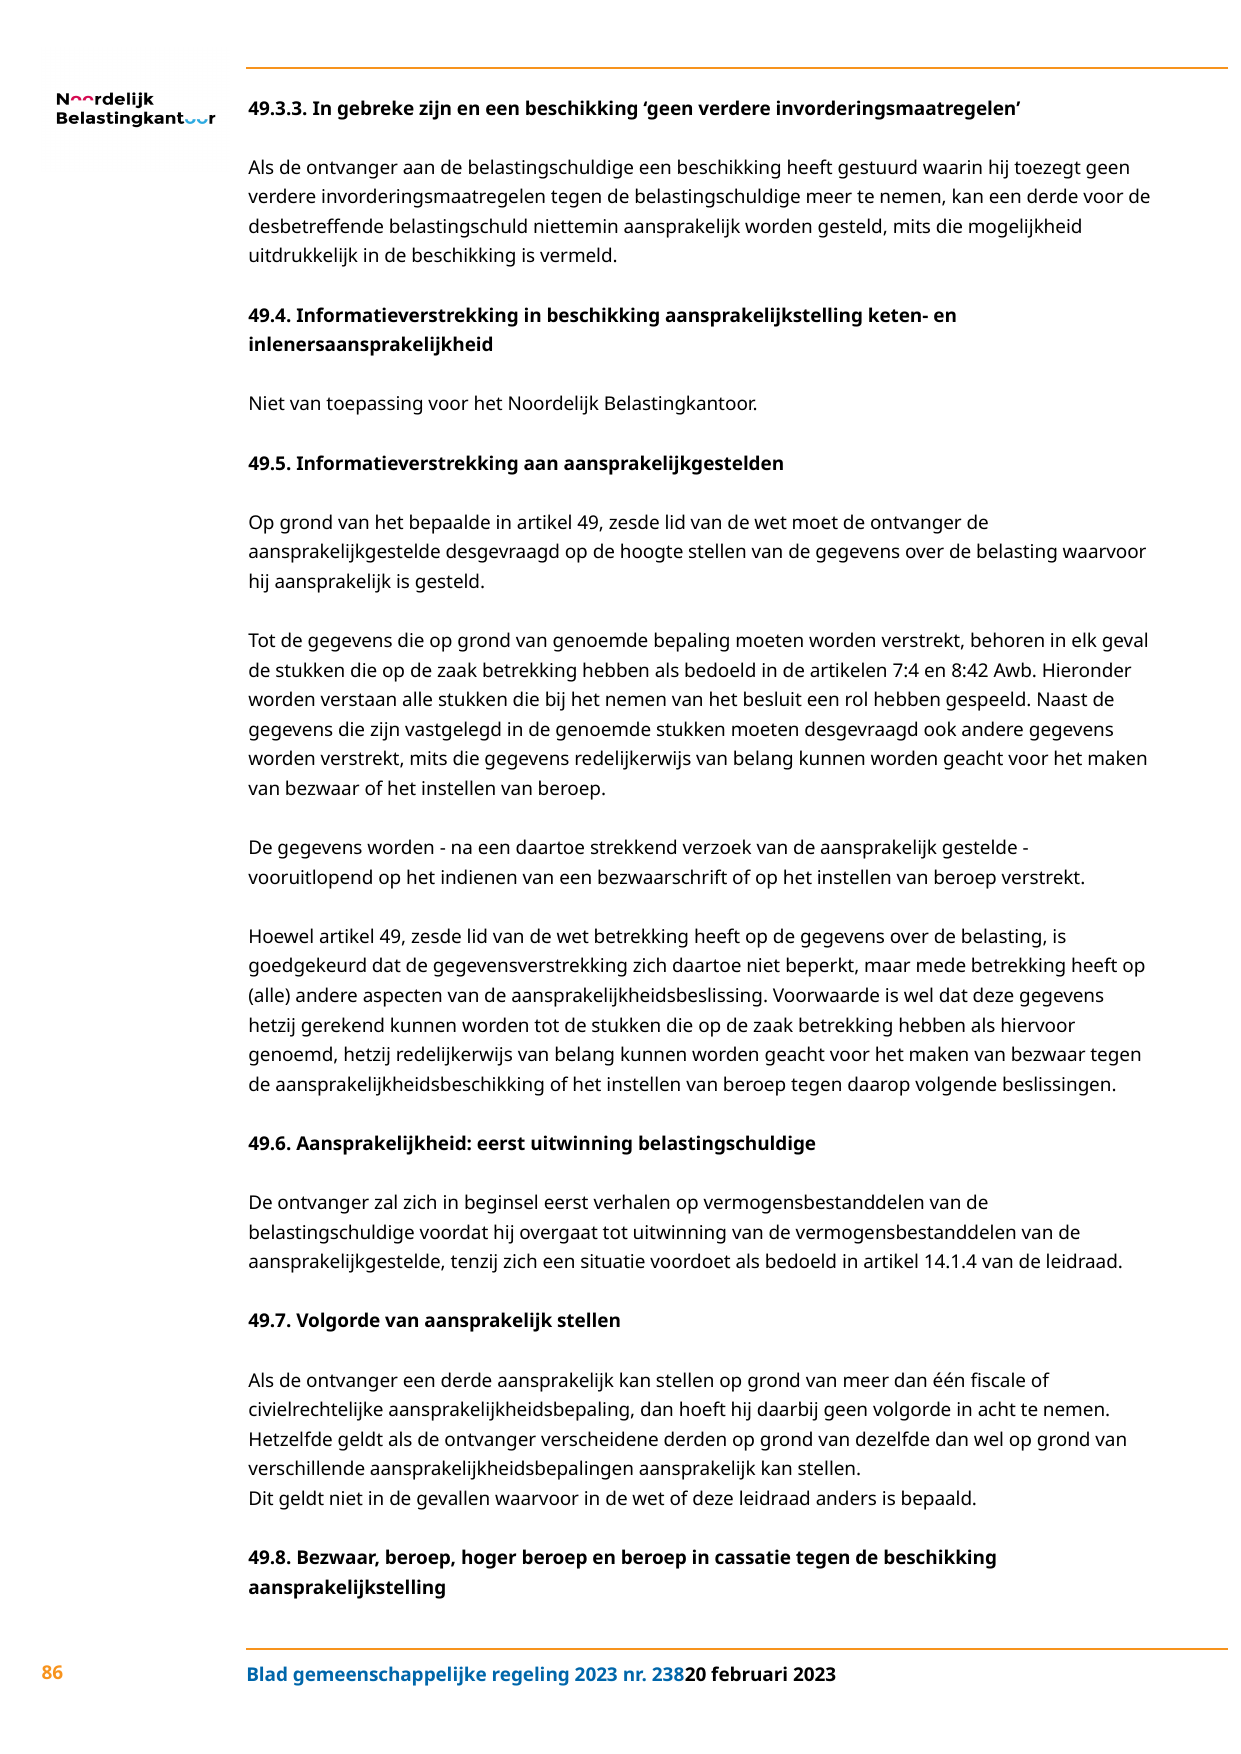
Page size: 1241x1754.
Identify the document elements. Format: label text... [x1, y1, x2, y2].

text 49.3.3. In gebreke zijn en een beschikking ‘geen verdere invorderingsmaatregelen’ [248, 95, 1152, 121]
text 49.6. Aansprakelijkheid: eerst uitwinning belastingschuldige [248, 1130, 1152, 1156]
text Tot de gegevens die op grond van genoemde bepaling moeten worden verstrekt, behoren in elk geval de stukken die op de zaak betrekking hebben als bedoeld in de artikelen 7:4 en 8:42 Awb. Hieronder worden verstaan alle stukken die bij het nemen van het besluit een rol hebben gespeeld. Naast de gegevens die zijn vastgelegd in de genoemde stukken moeten desgevraagd ook andere gegevens worden verstrekt, mits die gegevens redelijkerwijs van belang kunnen worden geacht voor het maken van bezwaar of het instellen van beroep. [248, 627, 1152, 801]
text De ontvanger zal zich in beginsel eerst verhalen op vermogensbestanddelen van de belastingschuldige voordat hij overgaat tot uitwinning van de vermogensbestanddelen van de aansprakelijkgestelde, tenzij zich een situatie voordoet als bedoeld in artikel 14.1.4 van de leidraad. [248, 1189, 1152, 1274]
picture [41, 47, 231, 172]
text 49.5. Informatieverstrekking aan aansprakelijkgestelden [248, 450, 1152, 476]
text Niet van toepassing voor het Noordelijk Belastingkantoor. [248, 391, 1152, 416]
text 49.4. Informatieverstrekking in beschikking aansprakelijkstelling keten- en inlenersaansprakelijkheid [248, 302, 1152, 357]
text Dit geldt niet in de gevallen waarvoor in de wet of deze leidraad anders is bepaald. [248, 1485, 1152, 1511]
text Hoewel artikel 49, zesde lid van de wet betrekking heeft op de gegevens over de belasting, is goedgekeurd dat de gegevensverstrekking zich daartoe niet beperkt, maar mede betrekking heeft op (alle) andere aspecten van de aansprakelijkheidsbeslissing. Voorwaarde is wel dat deze gegevens hetzij gerekend kunnen worden tot de stukken die op de zaak betrekking hebben als hiervoor genoemd, hetzij redelijkerwijs van belang kunnen worden geacht voor het maken van bezwaar tegen de aansprakelijkheidsbeschikking of het instellen van beroep tegen daarop volgende beslissingen. [248, 923, 1152, 1097]
text Als de ontvanger een derde aansprakelijk kan stellen op grond van meer dan één fiscale of civielrechtelijke aansprakelijkheidsbepaling, dan hoeft hij daarbij geen volgorde in acht te nemen. Hetzelfde geldt als de ontvanger verscheidene derden op grond van dezelfde dan wel op grond van verschillende aansprakelijkheidsbepalingen aansprakelijk kan stellen. [248, 1367, 1152, 1481]
text 49.8. Bezwaar, beroep, hoger beroep en beroep in cassatie tegen de beschikking aansprakelijkstelling [248, 1544, 1152, 1600]
text De gegevens worden - na een daartoe strekkend verzoek van de aansprakelijk gestelde - vooruitlopend op het indienen van een bezwaarschrift of op het instellen van beroep verstrekt. [248, 834, 1152, 890]
text Op grond van het bepaalde in artikel 49, zesde lid van de wet moet de ontvanger de aansprakelijkgestelde desgevraagd op de hoogte stellen van de gegevens over de belasting waarvoor hij aansprakelijk is gesteld. [248, 509, 1152, 594]
text Als de ontvanger aan de belastingschuldige een beschikking heeft gestuurd waarin hij toezegt geen verdere invorderingsmaatregelen tegen de belastingschuldige meer te nemen, kan een derde voor de desbetreffende belastingschuld niettemin aansprakelijk worden gesteld, mits die mogelijkheid uitdrukkelijk in de beschikking is vermeld. [248, 154, 1152, 268]
text 49.7. Volgorde van aansprakelijk stellen [248, 1308, 1152, 1333]
